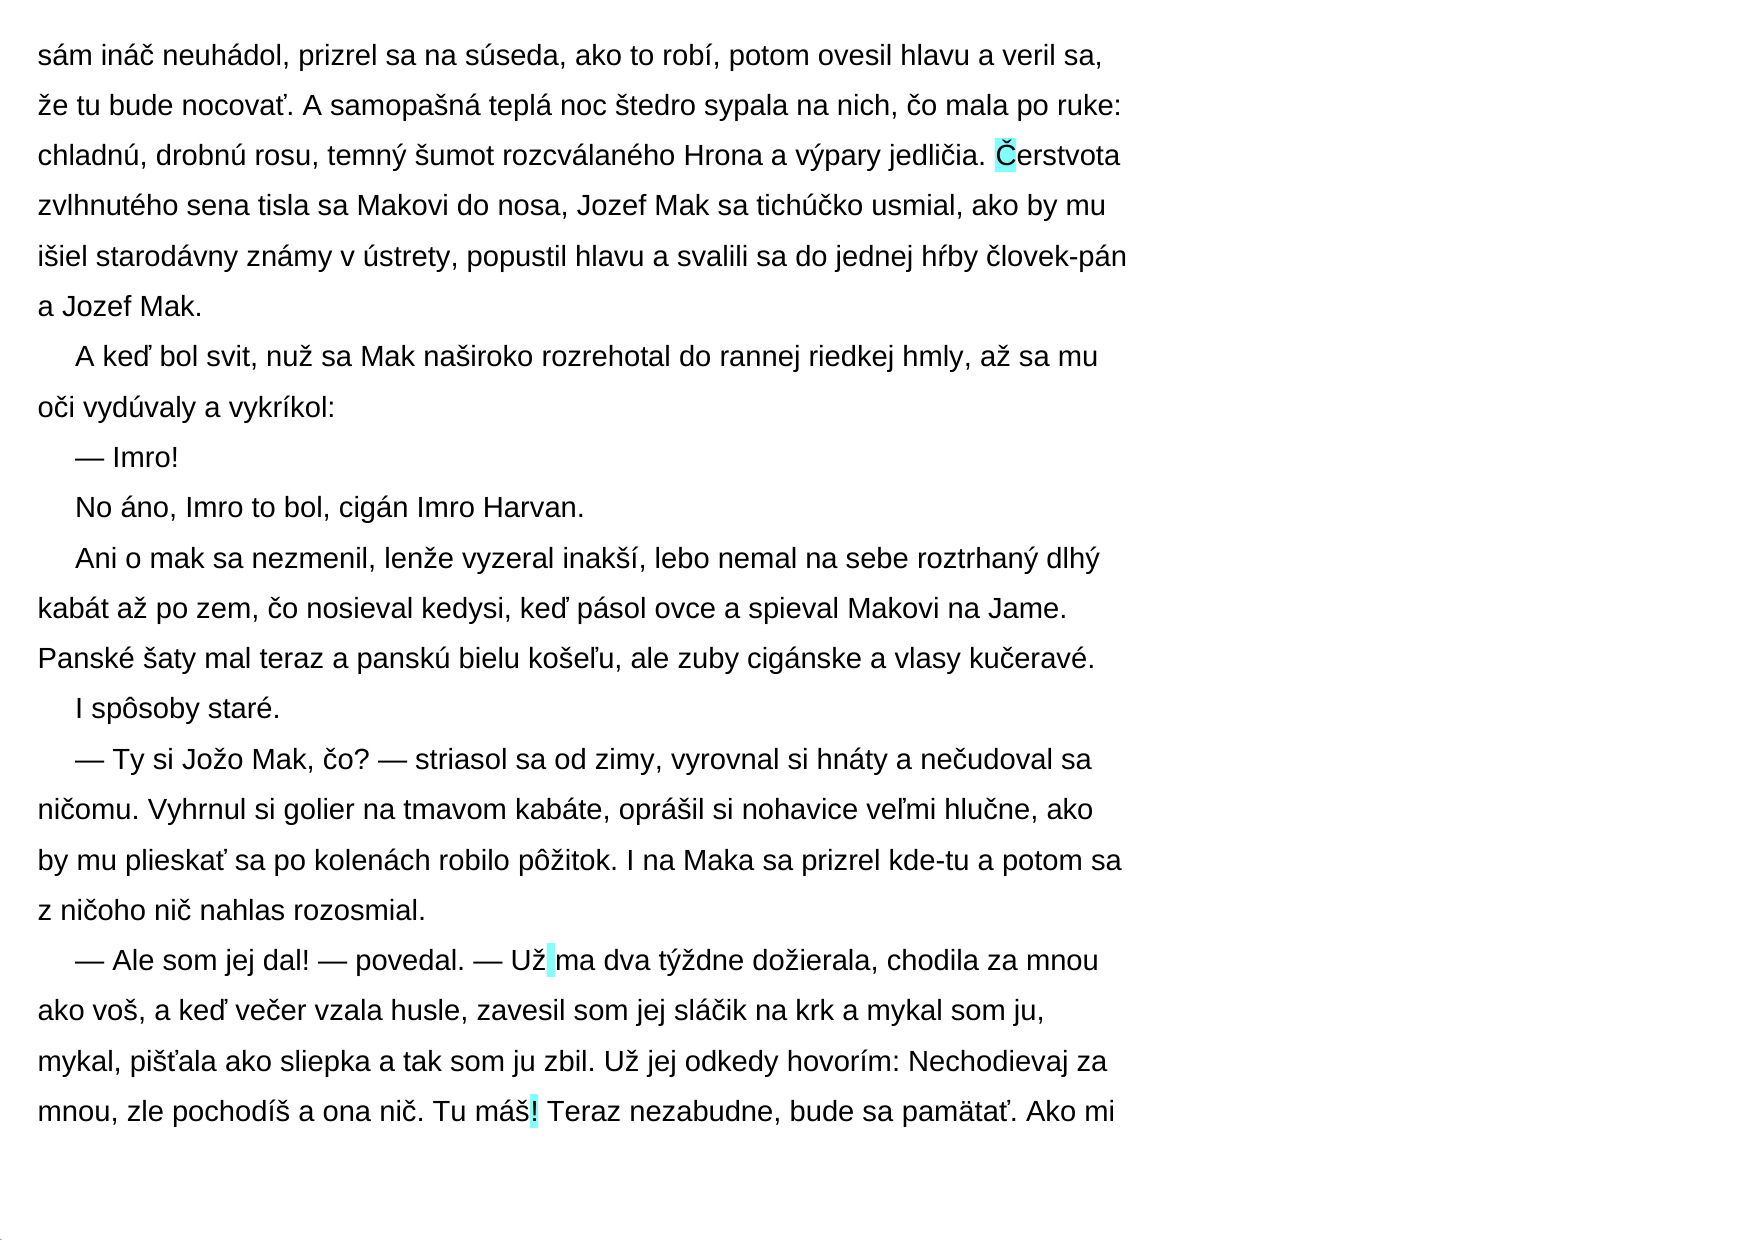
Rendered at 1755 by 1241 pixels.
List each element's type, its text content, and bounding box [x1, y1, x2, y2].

text A keď bol svit, nuž sa Mak naširoko rozrehotal do rannej riedkej hmly, až sa mu oči vydúvaly a vykríkol: [37, 339, 1130, 423]
text — Ale som jej dal! — povedal. — Už ma dva týždne dožierala, chodila za mnou ako voš, a keď večer vzala husle, zavesil som jej sláčik na krk a mykal som ju, mykal, pišťala ako sliepka a tak som ju zbil. Už jej odkedy hovorím: Nechodievaj za mnou, zle pochodíš a ona nič. Tu máš! Teraz nezabudne, bude sa pamätať. Ako mi [37, 943, 1130, 1128]
text — Imro! [37, 440, 1130, 473]
text sám ináč neuhádol, prizrel sa na súseda, ako to robí, potom ovesil hlavu a veril sa, že tu bude nocovať. A samopašná teplá noc štedro sypala na nich, čo mala po ruke: chladnú, drobnú rosu, temný šumot rozcválaného Hrona a výpary jedličia. Čerstvota zvlhnutého sena tisla sa Makovi do nosa, Jozef Mak sa tichúčko usmial, ako by mu išiel starodávny známy v ústrety, popustil hlavu a svalili sa do jednej hŕby človek-pán a Jozef Mak. [37, 37, 1130, 323]
text I spôsoby staré. [37, 692, 1130, 725]
text — Ty si Jožo Mak, čo? — striasol sa od zimy, vyrovnal si hnáty a nečudoval sa ničomu. Vyhrnul si golier na tmavom kabáte, oprášil si nohavice veľmi hlučne, ako by mu plieskať sa po kolenách robilo pôžitok. I na Maka sa prizrel kde-tu a potom sa z ničoho nič nahlas rozosmial. [37, 742, 1130, 926]
text No áno, Imro to bol, cigán Imro Harvan. [37, 490, 1130, 524]
text Ani o mak sa nezmenil, lenže vyzeral inakší, lebo nemal na sebe roztrhaný dlhý kabát až po zem, čo nosieval kedysi, keď pásol ovce a spieval Makovi na Jame. Panské šaty mal teraz a panskú bielu košeľu, ale zuby cigánske a vlasy kučeravé. [37, 541, 1130, 675]
